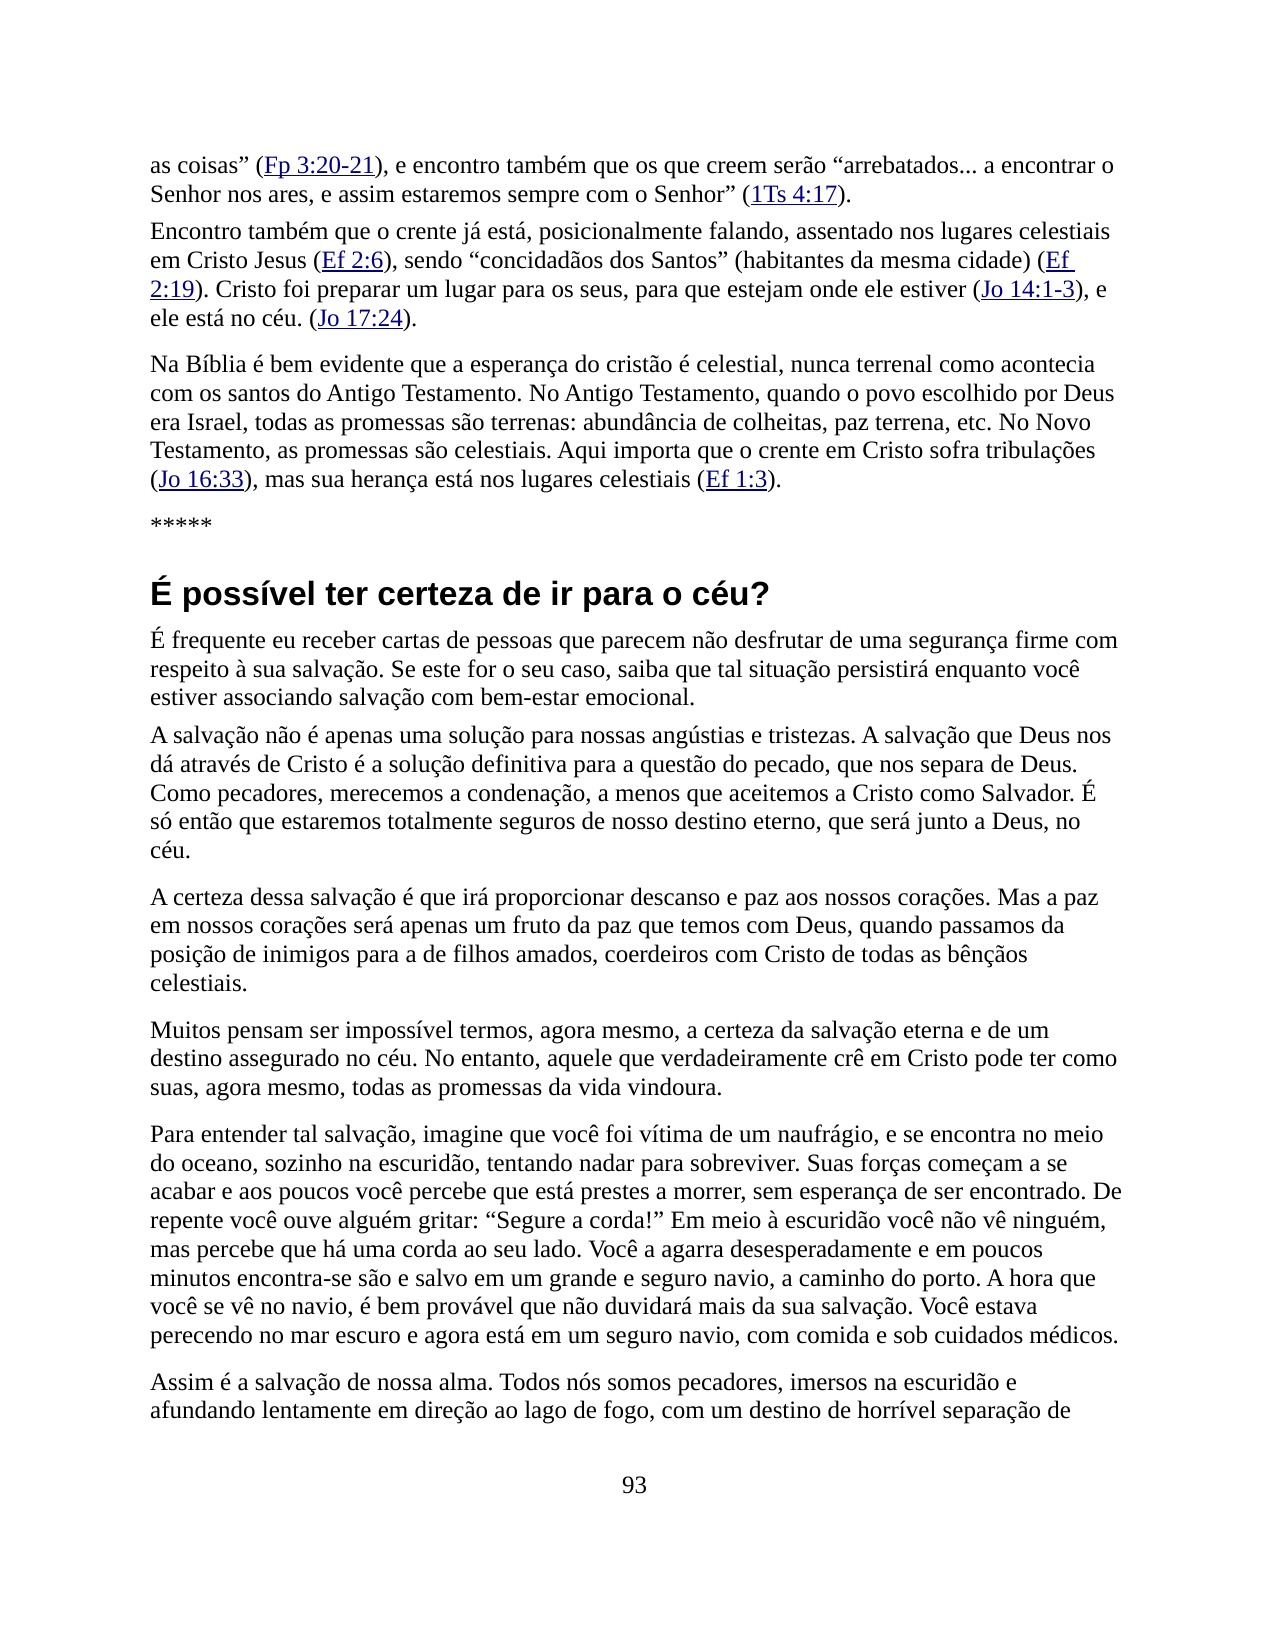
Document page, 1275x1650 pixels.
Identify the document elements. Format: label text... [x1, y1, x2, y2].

text Muitos pensam ser impossível termos, agora mesmo, a certeza da salvação eterna e de um destino assegurado no céu. No entanto, aquele que verdadeiramente crê em Cristo pode ter como suas, agora mesmo, todas as promessas da vida vindoura. [150, 1015, 1125, 1101]
text ***** [150, 511, 1125, 540]
text Na Bíblia é bem evidente que a esperança do cristão é celestial, nunca terrenal como acontecia com os santos do Antigo Testamento. No Antigo Testamento, quando o povo escolhido por Deus era Israel, todas as promessas são terrenas: abundância de colheitas, paz terrena, etc. No Novo Testamento, as promessas são celestiais. Aqui importa que o crente em Cristo sofra tribulações (Jo 16:33), mas sua herança está nos lugares celestiais (Ef 1:3). [150, 349, 1125, 493]
subtitle É possível ter certeza de ir para o céu? [150, 574, 1125, 612]
text Assim é a salvação de nossa alma. Todos nós somos pecadores, imersos na escuridão e afundando lentamente em direção ao lago de fogo, com um destino de horrível separação de [150, 1367, 1125, 1424]
text as coisas” (Fp 3:20-21), e encontro também que os que creem serão “arrebatados... a encontrar o Senhor nos ares, e assim estaremos sempre com o Senhor” (1Ts 4:17). [150, 150, 1125, 207]
text É frequente eu receber cartas de pessoas que parecem não desfrutar de uma segurança firme com respeito à sua salvação. Se este for o seu caso, saiba que tal situação persistirá enquanto você estiver associando salvação com bem-estar emocional. [150, 625, 1125, 711]
text A salvação não é apenas uma solução para nossas angústias e tristezas. A salvação que Deus nos dá através de Cristo é a solução definitiva para a questão do pecado, que nos separa de Deus. Como pecadores, merecemos a condenação, a menos que aceitemos a Cristo como Salvador. É só então que estaremos totalmente seguros de nosso destino eterno, que será junto a Deus, no céu. [150, 720, 1125, 864]
text Para entender tal salvação, imagine que você foi vítima de um naufrágio, e se encontra no meio do oceano, sozinho na escuridão, tentando nadar para sobreviver. Suas forças começam a se acabar e aos poucos você percebe que está prestes a morrer, sem esperança de ser encontrado. De repente você ouve alguém gritar: “Segure a corda!” Em meio à escuridão você não vê ninguém, mas percebe que há uma corda ao seu lado. Você a agarra desesperadamente e em poucos minutos encontra-se são e salvo em um grande e seguro navio, a caminho do porto. A hora que você se vê no navio, é bem provável que não duvidará mais da sua salvação. Você estava perecendo no mar escuro e agora está em um seguro navio, com comida e sob cuidados médicos. [150, 1119, 1125, 1349]
text A certeza dessa salvação é que irá proporcionar descanso e paz aos nossos corações. Mas a paz em nossos corações será apenas um fruto da paz que temos com Deus, quando passamos da posição de inimigos para a de filhos amados, coerdeiros com Cristo de todas as bênçãos celestiais. [150, 882, 1125, 997]
text Encontro também que o crente já está, posicionalmente falando, assentado nos lugares celestiais em Cristo Jesus (Ef 2:6), sendo “concidadãos dos Santos” (habitantes da mesma cidade) (Ef 2:19). Cristo foi preparar um lugar para os seus, para que estejam onde ele estiver (Jo 14:1-3), e ele está no céu. (Jo 17:24). [150, 216, 1125, 331]
